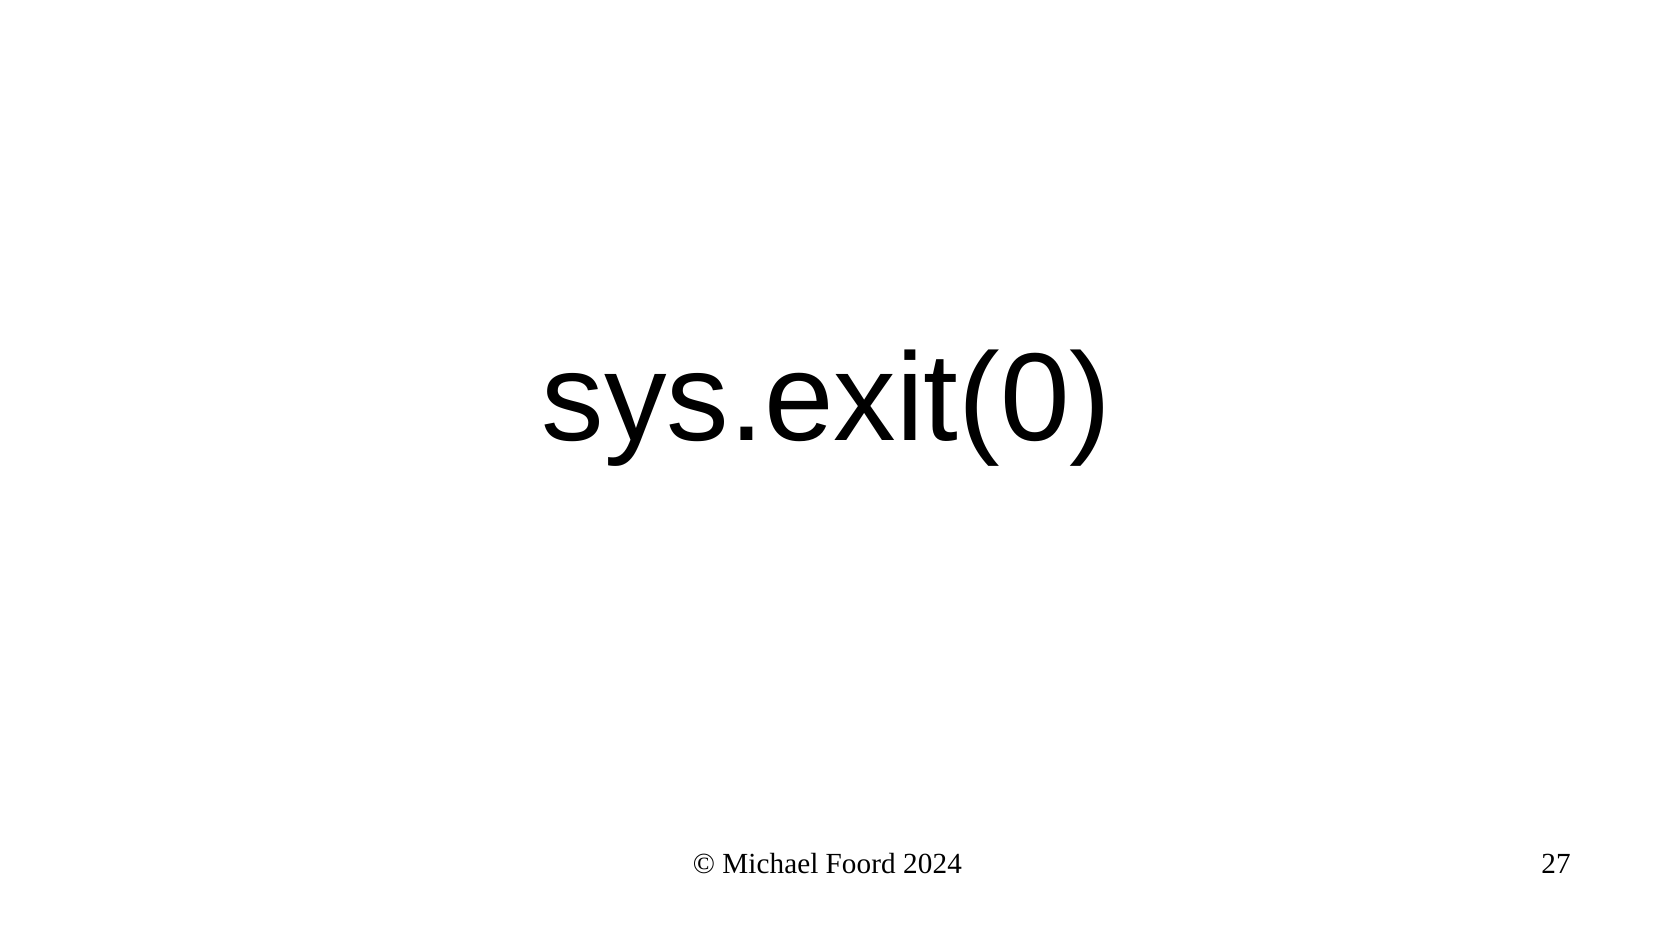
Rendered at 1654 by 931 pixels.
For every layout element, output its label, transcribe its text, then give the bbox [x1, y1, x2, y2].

subtitle sys.exit(0) [82, 37, 1571, 757]
